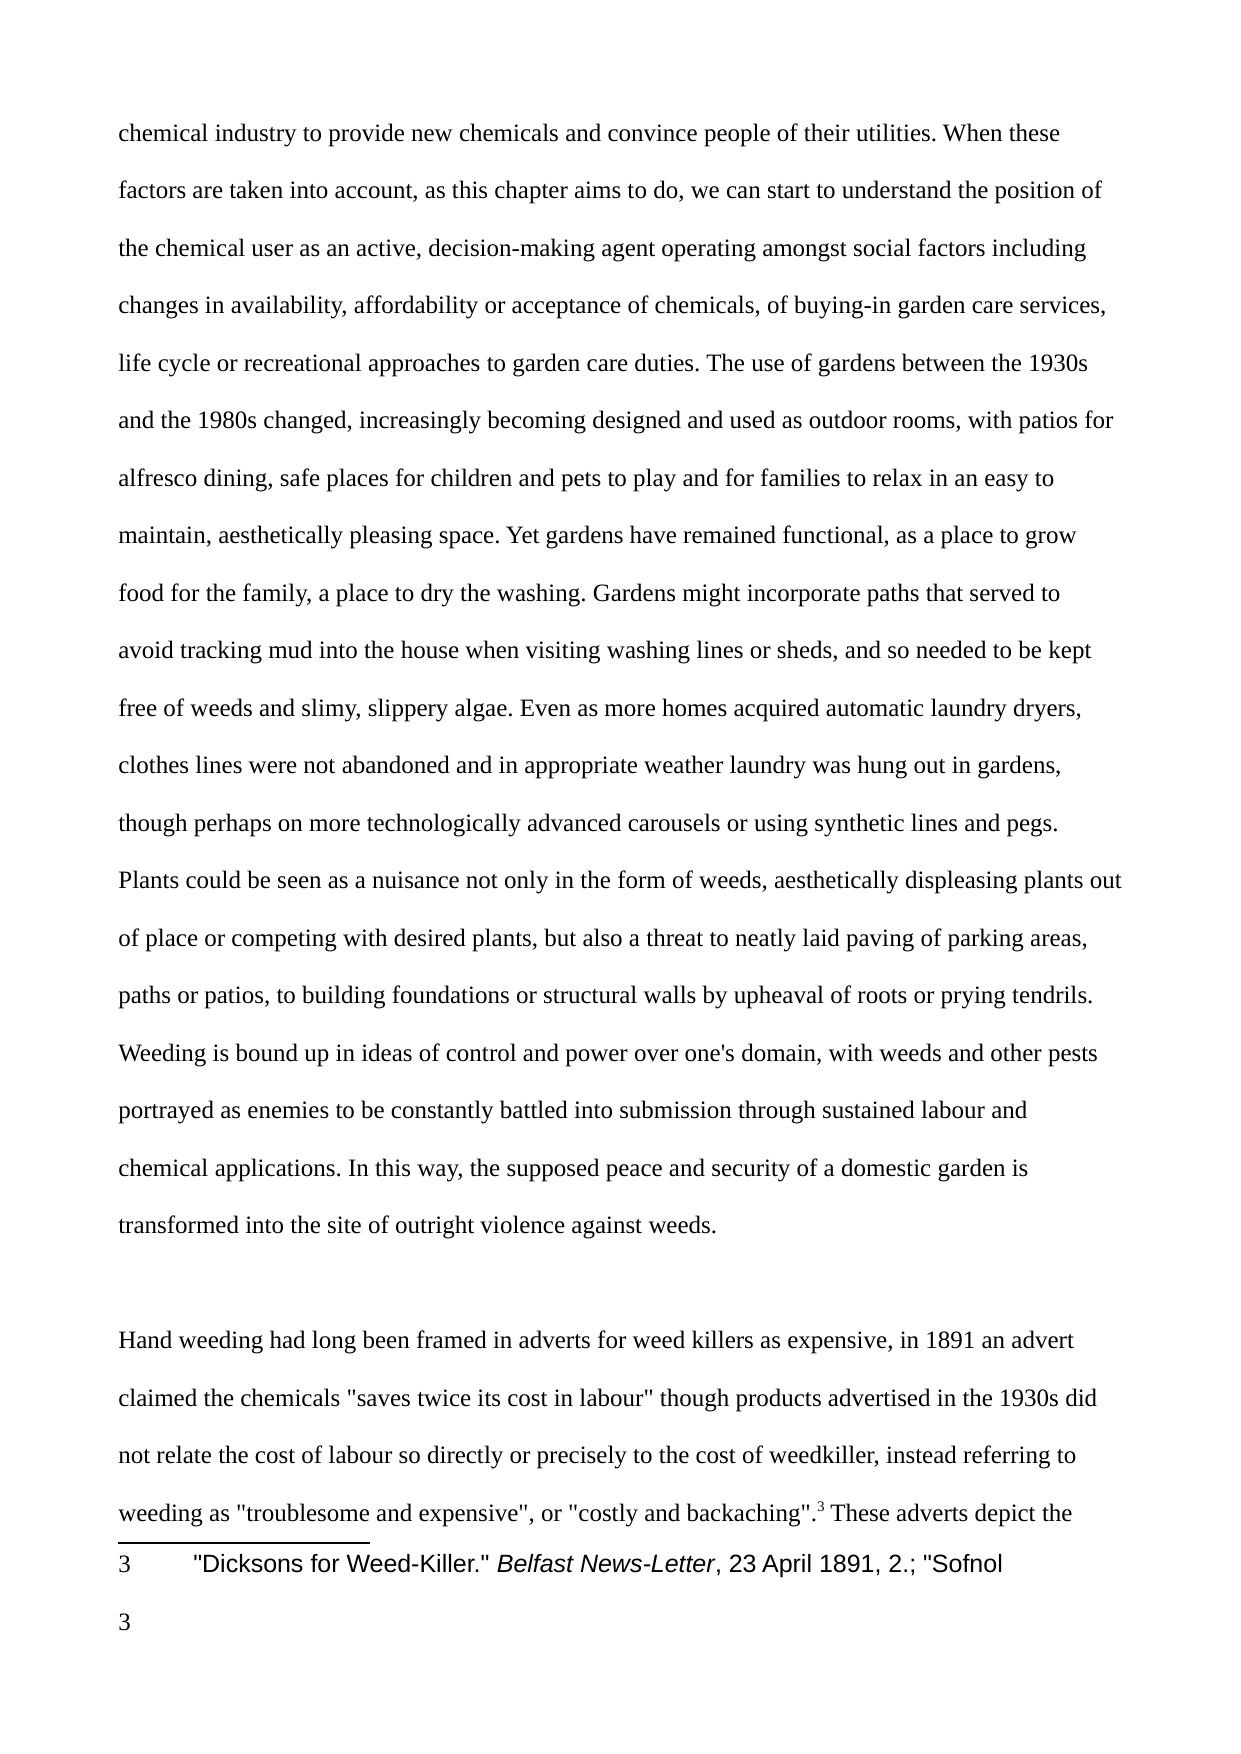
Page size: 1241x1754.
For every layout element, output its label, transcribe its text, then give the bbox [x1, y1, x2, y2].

text chemical industry to provide new chemicals and convince people of their utilities. When these factors are taken into account, as this chapter aims to do, we can start to understand the position of the chemical user as an active, decision-making agent operating amongst social factors including changes in availability, affordability or acceptance of chemicals, of buying-in garden care services, life cycle or recreational approaches to garden care duties. The use of gardens between the 1930s and the 1980s changed, increasingly becoming designed and used as outdoor rooms, with patios for alfresco dining, safe places for children and pets to play and for families to relax in an easy to maintain, aesthetically pleasing space. Yet gardens have remained functional, as a place to grow food for the family, a place to dry the washing. Gardens might incorporate paths that served to avoid tracking mud into the house when visiting washing lines or sheds, and so needed to be kept free of weeds and slimy, slippery algae. Even as more homes acquired automatic laundry dryers, clothes lines were not abandoned and in appropriate weather laundry was hung out in gardens, though perhaps on more technologically advanced carousels or using synthetic lines and pegs. Plants could be seen as a nuisance not only in the form of weeds, aesthetically displeasing plants out of place or competing with desired plants, but also a threat to neatly laid paving of parking areas, paths or patios, to building foundations or structural walls by upheaval of roots or prying tendrils. Weeding is bound up in ideas of control and power over one's domain, with weeds and other pests portrayed as enemies to be constantly battled into submission through sustained labour and chemical applications. In this way, the supposed peace and security of a domestic garden is transformed into the site of outright violence against weeds. [118, 118, 1122, 1239]
text Hand weeding had long been framed in adverts for weed killers as expensive, in 1891 an advert claimed the chemicals "saves twice its cost in labour" though products advertised in the 1930s did not relate the cost of labour so directly or precisely to the cost of weedkiller, instead referring to weeding as "troublesome and expensive", or "costly and backaching". These adverts depict the [118, 1326, 1122, 1527]
text "Dicksons for Weed-Killer." Belfast News-Letter, 23 April 1891, 2.; "Sofnol [118, 1549, 1122, 1578]
